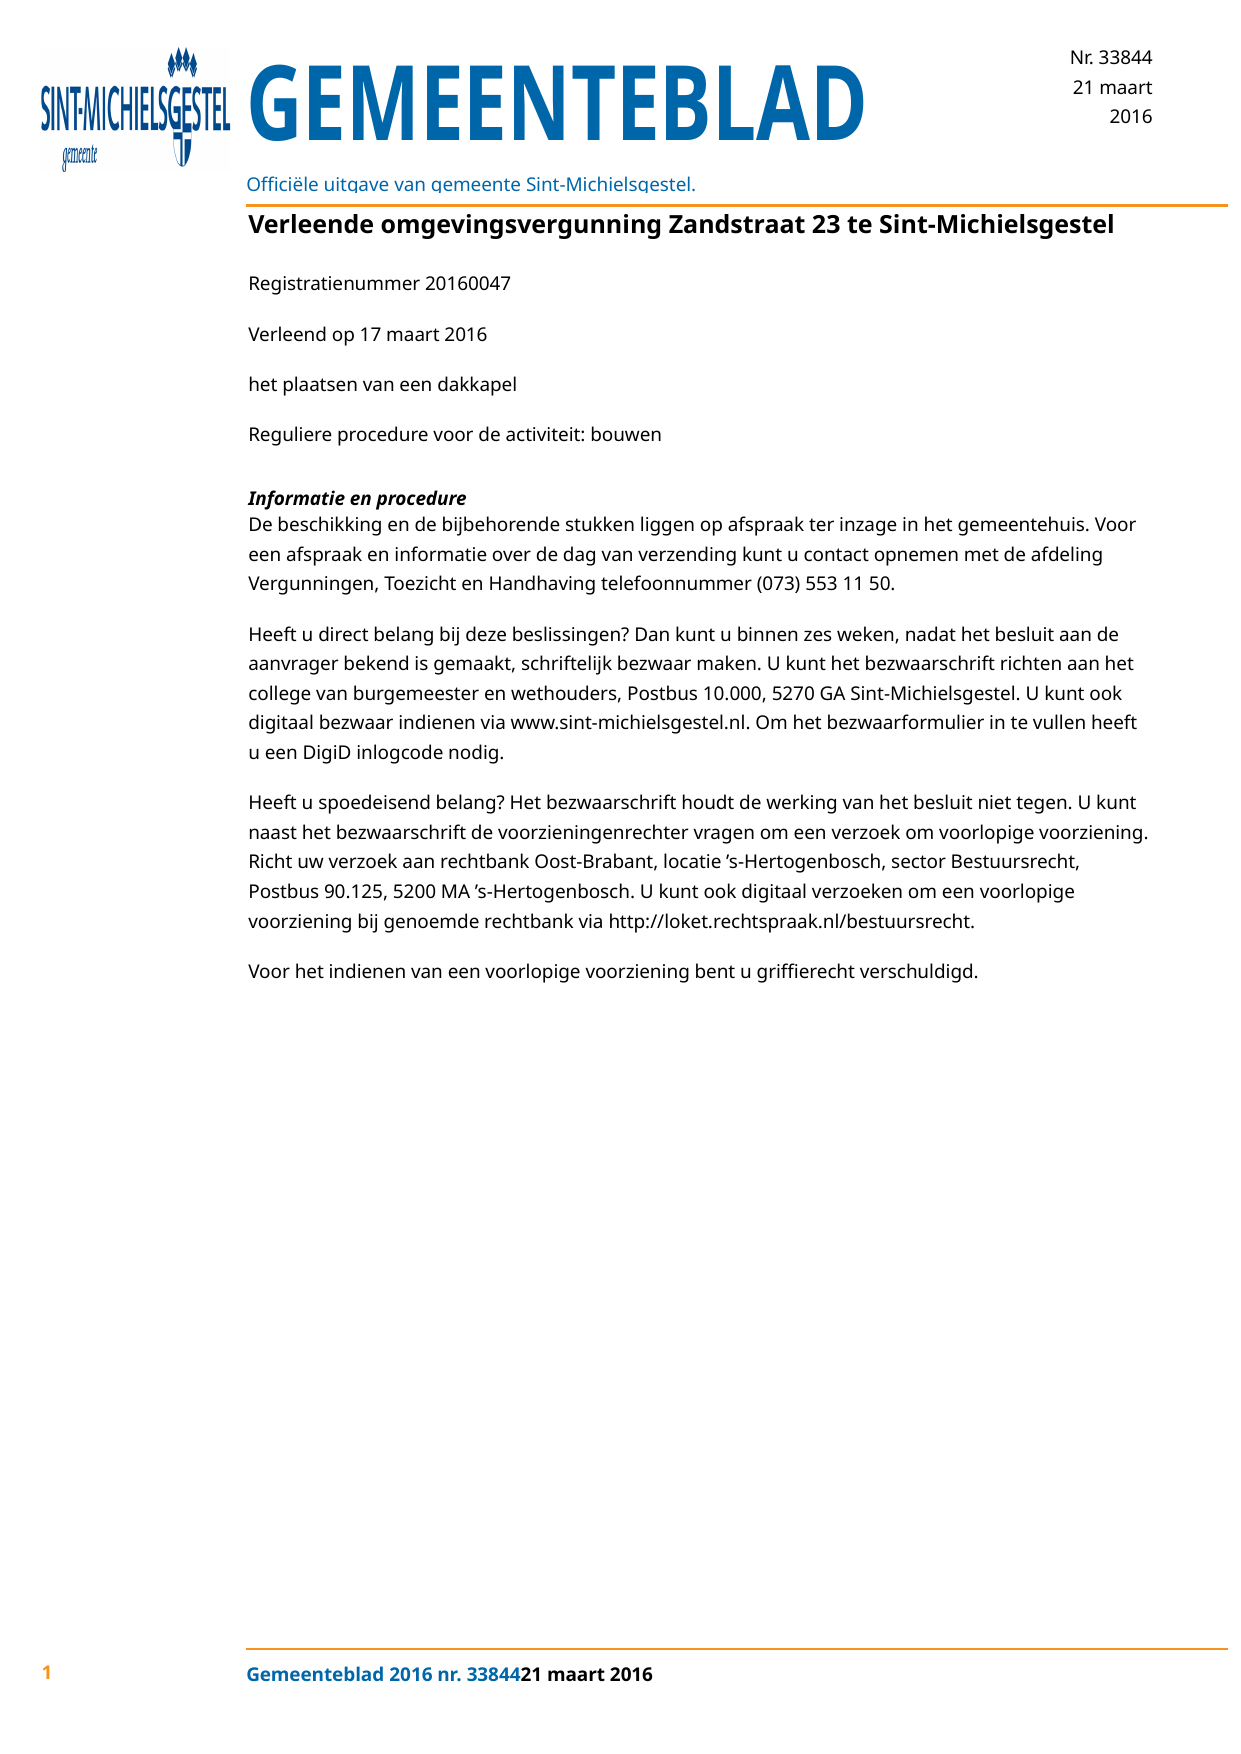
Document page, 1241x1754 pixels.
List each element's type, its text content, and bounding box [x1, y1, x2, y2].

text Informatie en procedure [248, 486, 1152, 511]
text De beschikking en de bijbehorende stukken liggen op afspraak ter inzage in het gemeentehuis. Voor een afspraak en informatie over de dag van verzending kunt u contact opnemen met de afdeling Vergunningen, Toezicht en Handhaving telefoonnummer (073) 553 11 50. [248, 511, 1152, 596]
text Voor het indienen van een voorlopige voorziening bent u griffierecht verschuldigd. [248, 958, 1152, 984]
text Heeft u direct belang bij deze beslissingen? Dan kunt u binnen zes weken, nadat het besluit aan de aanvrager bekend is gemaakt, schriftelijk bezwaar maken. U kunt het bezwaarschrift richten aan het college van burgemeester en wethouders, Postbus 10.000, 5270 GA Sint-Michielsgestel. U kunt ook digitaal bezwaar indienen via www.sint-michielsgestel.nl. Om het bezwaarformulier in te vullen heeft u een DigiD inlogcode nodig. [248, 621, 1152, 765]
text Heeft u spoedeisend belang? Het bezwaarschrift houdt de werking van het besluit niet tegen. U kunt naast het bezwaarschrift de voorzieningenrechter vragen om een verzoek om voorlopige voorziening. Richt uw verzoek aan rechtbank Oost-Brabant, locatie ’s-Hertogenbosch, sector Bestuursrecht, Postbus 90.125, 5200 MA ’s-Hertogenbosch. U kunt ook digitaal verzoeken om een voorlopige voorziening bij genoemde rechtbank via http://loket.rechtspraak.nl/bestuursrecht. [248, 789, 1152, 934]
text Registratienummer 20160047 [248, 270, 1152, 296]
text Verleend op 17 maart 2016 [248, 321, 1152, 346]
text het plaatsen van een dakkapel [248, 371, 1152, 397]
text Verleende omgevingsvergunning Zandstraat 23 te Sint-Michielsgestel [248, 207, 1152, 241]
picture [41, 47, 231, 172]
text Reguliere procedure voor de activiteit: bouwen [248, 422, 1152, 447]
